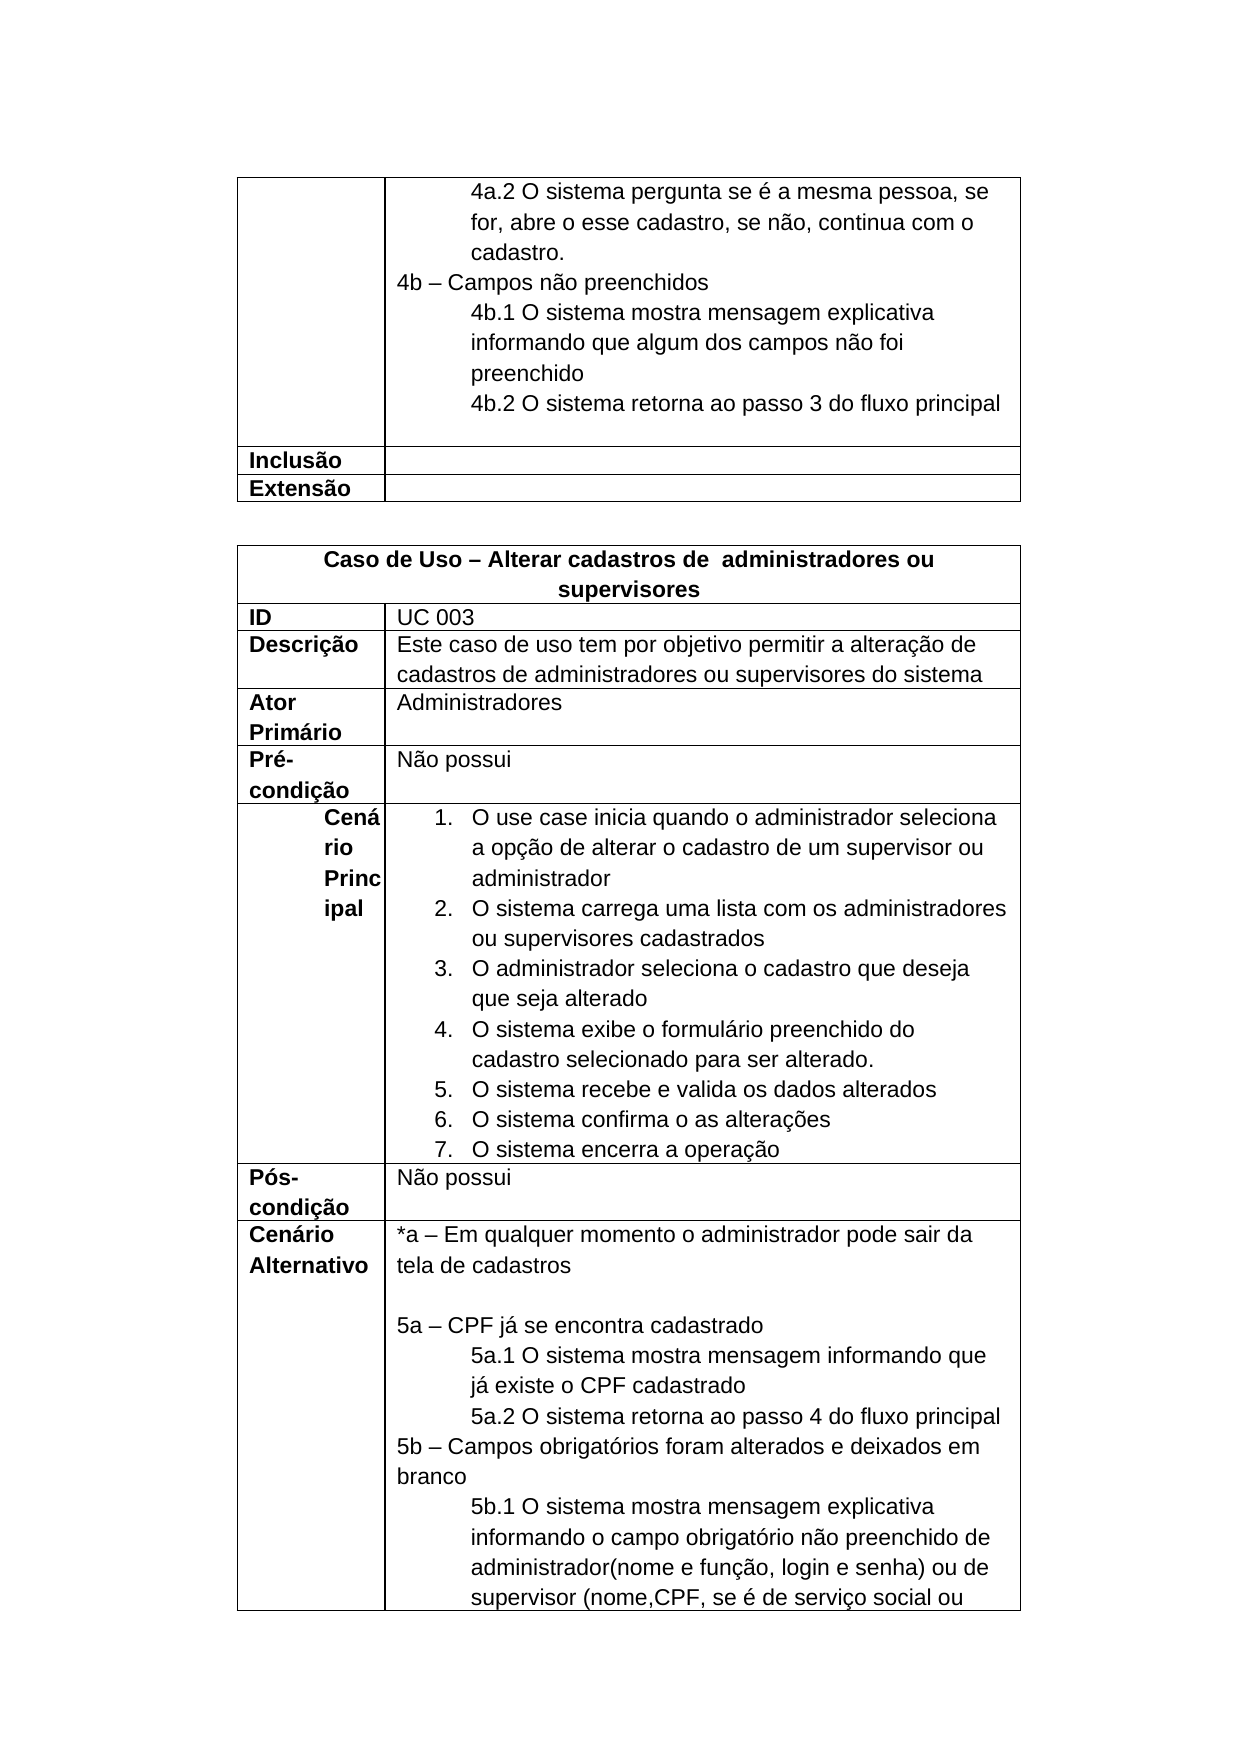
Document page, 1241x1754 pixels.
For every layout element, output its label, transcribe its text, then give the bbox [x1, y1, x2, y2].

table_cell Pós-condição [238, 1164, 384, 1220]
table_cell Ator Primário [238, 689, 384, 745]
table_cell [386, 447, 1020, 474]
table_cell UC 003 [386, 604, 1020, 630]
table_cell Não possui [386, 1164, 1020, 1220]
table_header Caso de Uso – Alterar cadastros de administradores ou supervisores [238, 546, 1020, 603]
table_cell Este caso de uso tem por objetivo permitir a alteração de cadastros de administradores ou supervisores do sistema [386, 631, 1020, 688]
table_cell 4a.2 O sistema pergunta se é a mesma pessoa, se for, abre o esse cadastro, se não, continua com o cadastro. 4b – Campos não preenchidos 4b.1 O sistema mostra mensagem explicativa informando que algum dos campos não foi preenchido 4b.2 O sistema retorna ao passo 3 do fluxo principal [386, 178, 1020, 446]
table_cell [238, 178, 384, 446]
table_cell Extensão [238, 475, 384, 501]
table_cell Inclusão [238, 447, 384, 474]
table_cell *a – Em qualquer momento o administrador pode sair da tela de cadastros 5a – CPF já se encontra cadastrado 5a.1 O sistema mostra mensagem informando que já existe o CPF cadastrado 5a.2 O sistema retorna ao passo 4 do fluxo principal 5b – Campos obrigatórios foram alterados e deixados em branco 5b.1 O sistema mostra mensagem explicativa informando o campo obrigatório não preenchido de administrador(nome e função, login e senha) ou de supervisor (nome,CPF, se é de serviço social ou [386, 1221, 1020, 1610]
table_cell O use case inicia quando o administrador seleciona a opção de alterar o cadastro de um supervisor ou administrador O sistema carrega uma lista com os administradores ou supervisores cadastrados O administrador seleciona o cadastro que deseja que seja alterado O sistema exibe o formulário preenchido do cadastro selecionado para ser alterado. O sistema recebe e valida os dados alterados O sistema confirma o as alterações O sistema encerra a operação [386, 804, 1020, 1163]
table_cell ID [238, 604, 384, 630]
table_cell Pré-condição [238, 746, 384, 803]
table_cell Descrição [238, 631, 384, 688]
table_cell Cenário Alternativo [238, 1221, 384, 1610]
table_cell Cenário Principal [238, 804, 384, 1163]
table_cell Não possui [386, 746, 1020, 803]
table_cell Administradores [386, 689, 1020, 745]
table_cell [386, 475, 1020, 501]
